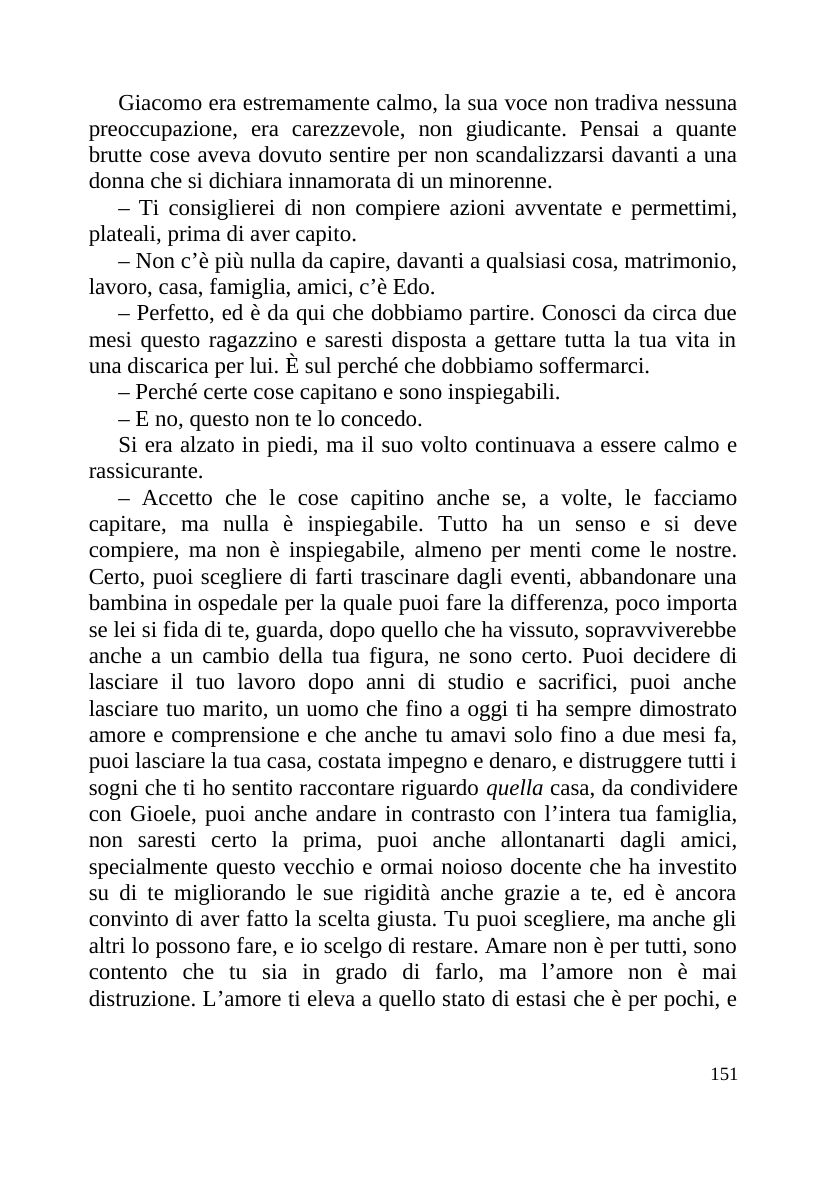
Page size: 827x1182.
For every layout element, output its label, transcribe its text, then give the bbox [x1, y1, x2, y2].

text Si era alzato in piedi, ma il suo volto continuava a essere calmo e rassicurante. [88, 431, 738, 484]
text – Accetto che le cose capitino anche se, a volte, le facciamo capitare, ma nulla è inspiegabile. Tutto ha un senso e si deve compiere, ma non è inspiegabile, almeno per menti come le nostre. Certo, puoi scegliere di farti trascinare dagli eventi, abbandonare una bambina in ospedale per la quale puoi fare la differenza, poco importa se lei si fida di te, guarda, dopo quello che ha vissuto, sopravviverebbe anche a un cambio della tua figura, ne sono certo. Puoi decidere di lasciare il tuo lavoro dopo anni di studio e sacrifici, puoi anche lasciare tuo marito, un uomo che fino a oggi ti ha sempre dimostrato amore e comprensione e che anche tu amavi solo fino a due mesi fa, puoi lasciare la tua casa, costata impegno e denaro, e distruggere tutti i sogni che ti ho sentito raccontare riguardo quella casa, da condividere con Gioele, puoi anche andare in contrasto con l’intera tua famiglia, non saresti certo la prima, puoi anche allontanarti dagli amici, specialmente questo vecchio e ormai noioso docente che ha investito su di te migliorando le sue rigidità anche grazie a te, ed è ancora convinto di aver fatto la scelta giusta. Tu puoi scegliere, ma anche gli altri lo possono fare, e io scelgo di restare. Amare non è per tutti, sono contento che tu sia in grado di farlo, ma l’amore non è mai distruzione. L’amore ti eleva a quello stato di estasi che è per pochi, e [88, 484, 738, 1011]
text – Perfetto, ed è da qui che dobbiamo partire. Conosci da circa due mesi questo ragazzino e saresti disposta a gettare tutta la tua vita in una discarica per lui. è sul perché che dobbiamo soffermarci. [88, 299, 738, 378]
text – Perché certe cose capitano e sono inspiegabili. [88, 378, 738, 405]
text Giacomo era estremamente calmo, la sua voce non tradiva nessuna preoccupazione, era carezzevole, non giudicante. Pensai a quante brutte cose aveva dovuto sentire per non scandalizzarsi davanti a una donna che si dichiara innamorata di un minorenne. [88, 88, 738, 194]
text – Non c’è più nulla da capire, davanti a qualsiasi cosa, matrimonio, lavoro, casa, famiglia, amici, c’è Edo. [88, 247, 738, 299]
text – E no, questo non te lo concedo. [88, 405, 738, 431]
text – Ti consiglierei di non compiere azioni avventate e permettimi, plateali, prima di aver capito. [88, 194, 738, 247]
